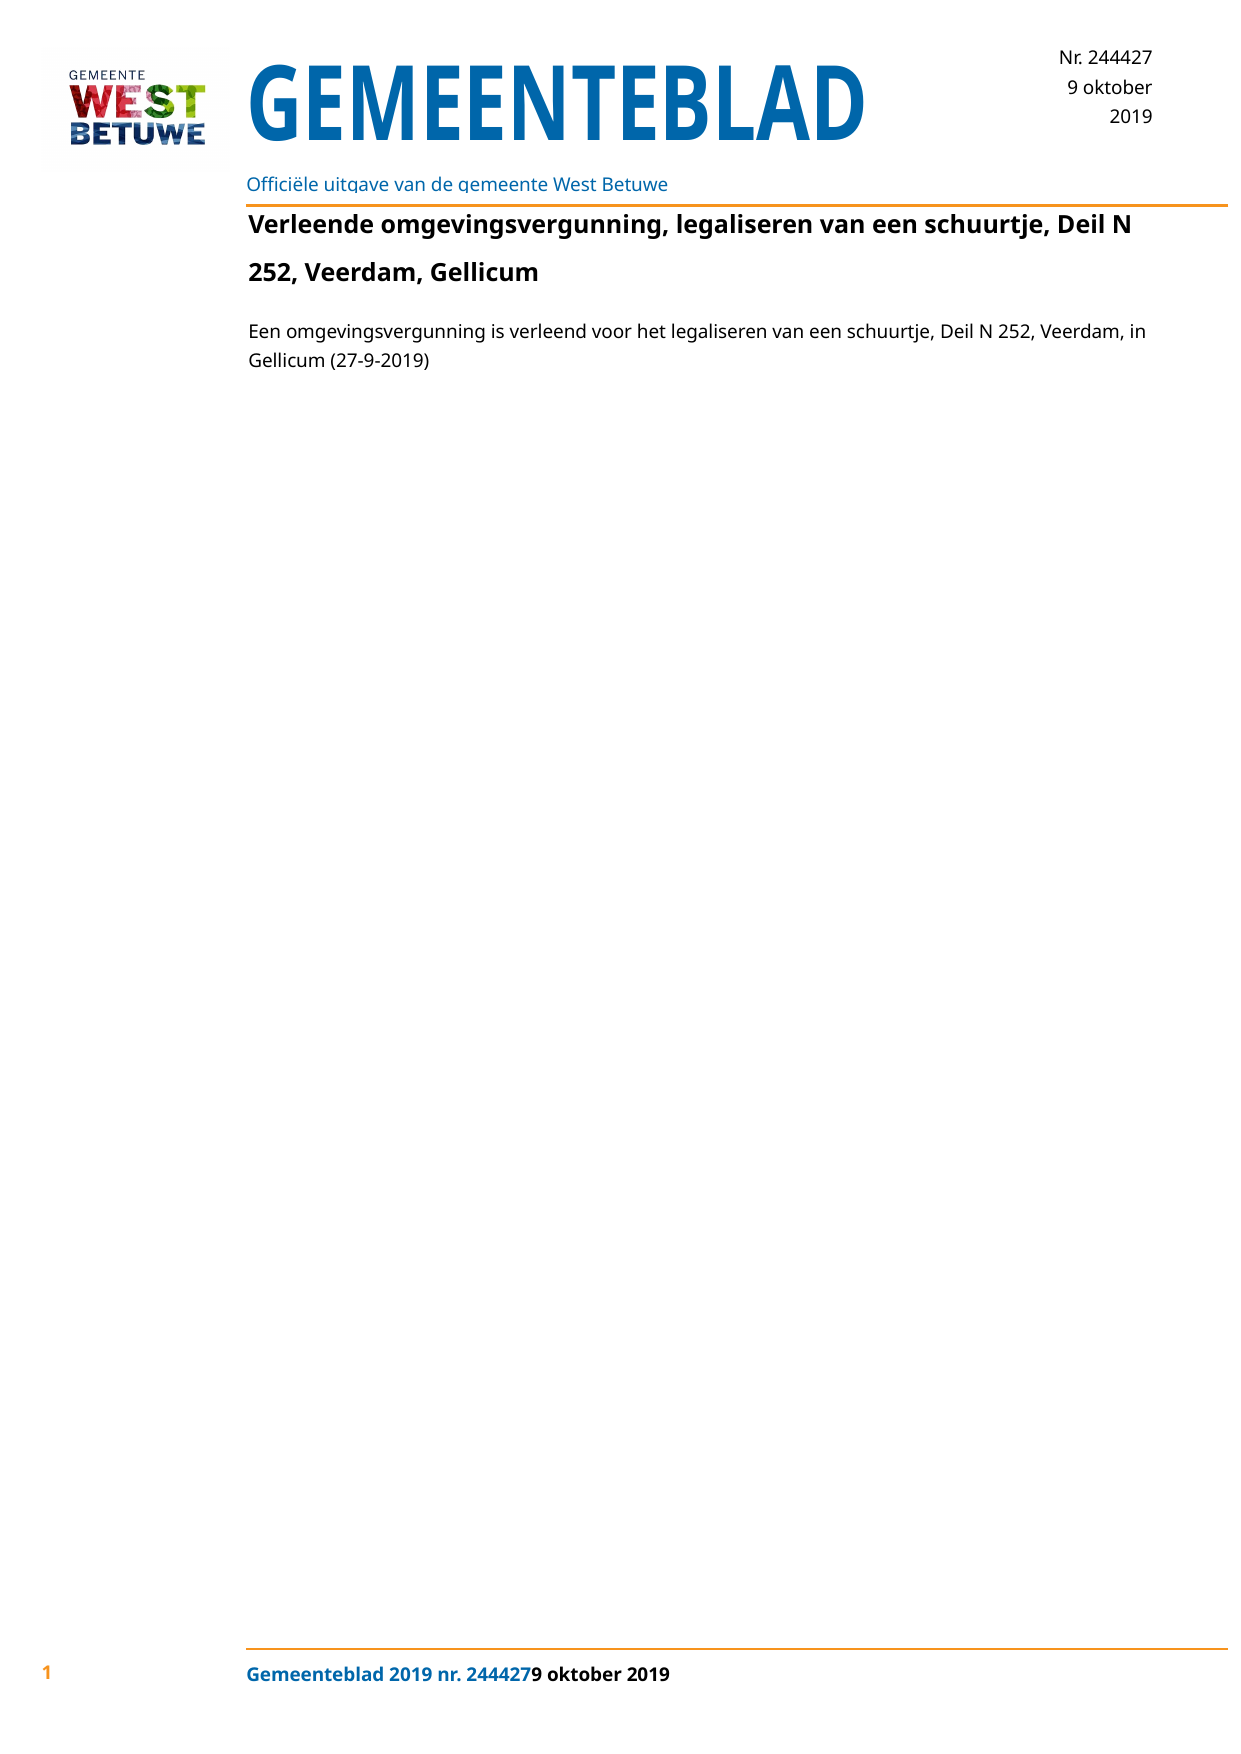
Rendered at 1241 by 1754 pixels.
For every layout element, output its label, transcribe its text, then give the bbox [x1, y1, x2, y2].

text Een omgevingsvergunning is verleend voor het legaliseren van een schuurtje, Deil N 252, Veerdam, in Gellicum (27-9-2019) [248, 318, 1152, 373]
picture [41, 47, 231, 172]
text Verleende omgevingsvergunning, legaliseren van een schuurtje, Deil N 252, Veerdam, Gellicum [248, 207, 1152, 288]
